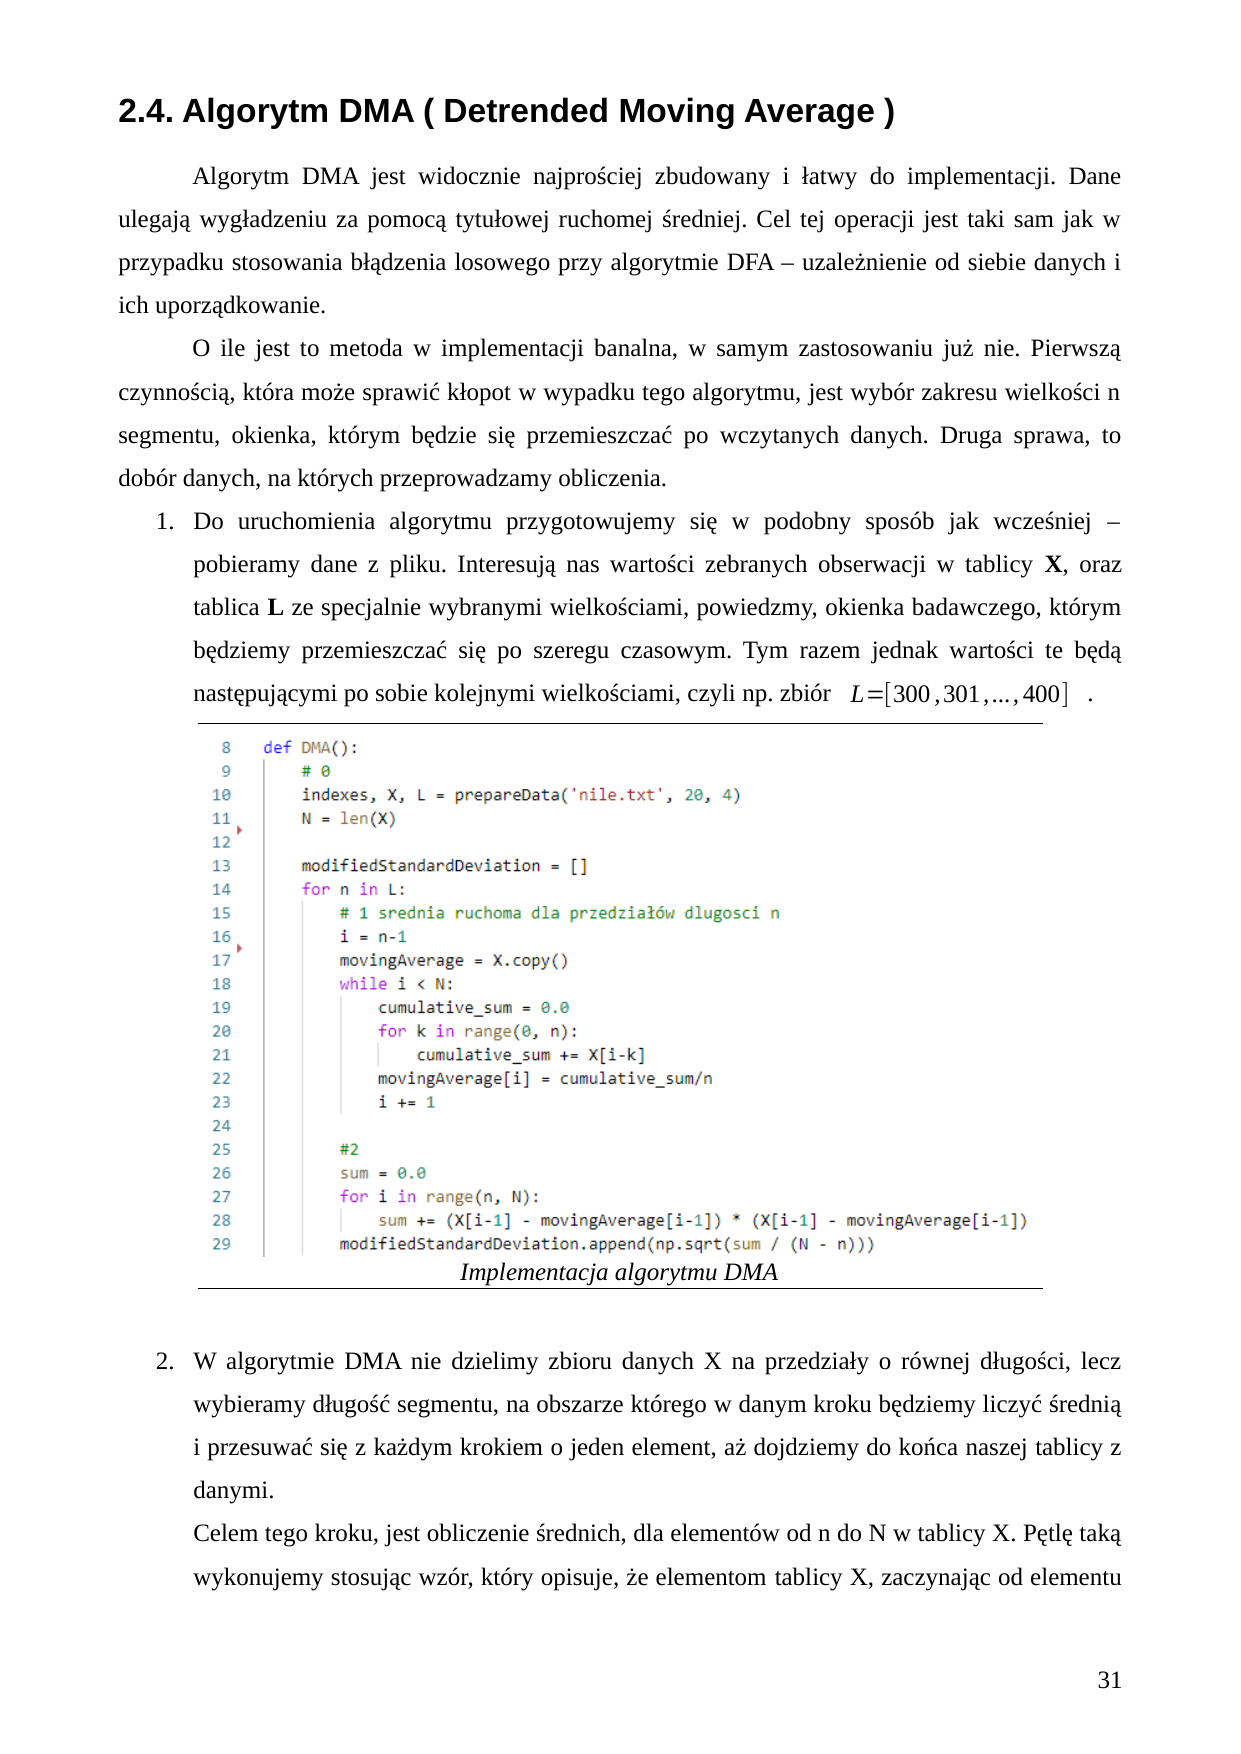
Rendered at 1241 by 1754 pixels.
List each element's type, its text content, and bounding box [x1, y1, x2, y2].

text O ile jest to metoda w implementacji banalna, w samym zastosowaniu już nie. Pierwszą czynnością, która może sprawić kłopot w wypadku tego algorytmu, jest wybór zakresu wielkości n segmentu, okienka, którym będzie się przemieszczać po wczytanych danych. Druga sprawa, to dobór danych, na których przeprowadzamy obliczenia. [118, 333, 1122, 492]
list Celem tego kroku, jest obliczenie średnich, dla elementów od n do N w tablicy X. Pętlę taką wykonujemy stosując wzór, który opisuje, że elementom tablicy X, zaczynając od elementu [156, 1518, 1122, 1590]
subtitle 2.4. Algorytm DMA ( Detrended Moving Average ) [118, 91, 1122, 129]
picture [200, 737, 1040, 1257]
text Algorytm DMA jest widocznie najprościej zbudowany i łatwy do implementacji. Dane ulegają wygładzeniu za pomocą tytułowej ruchomej średniej. Cel tej operacji jest taki sam jak w przypadku stosowania błądzenia losowego przy algorytmie DFA – uzależnienie od siebie danych i ich uporządkowanie. [118, 161, 1122, 319]
list Do uruchomienia algorytmu przygotowujemy się w podobny sposób jak wcześniej – pobieramy dane z pliku. Interesują nas wartości zebranych obserwacji w tablicy X, oraz tablica L ze specjalnie wybranymi wielkościami, powiedzmy, okienka badawczego, którym będziemy przemieszczać się po szeregu czasowym. Tym razem jednak wartości te będą następującymi po sobie kolejnymi wielkościami, czyli np. zbiór. [156, 506, 1122, 708]
list W algorytmie DMA nie dzielimy zbioru danych X na przedziały o równej długości, lecz wybieramy długość segmentu, na obszarze którego w danym kroku będziemy liczyć średnią i przesuwać się z każdym krokiem o jeden element, aż dojdziemy do końca naszej tablicy z danymi. [156, 1346, 1122, 1504]
list Implementacja algorytmu DMA [201, 1257, 1040, 1286]
